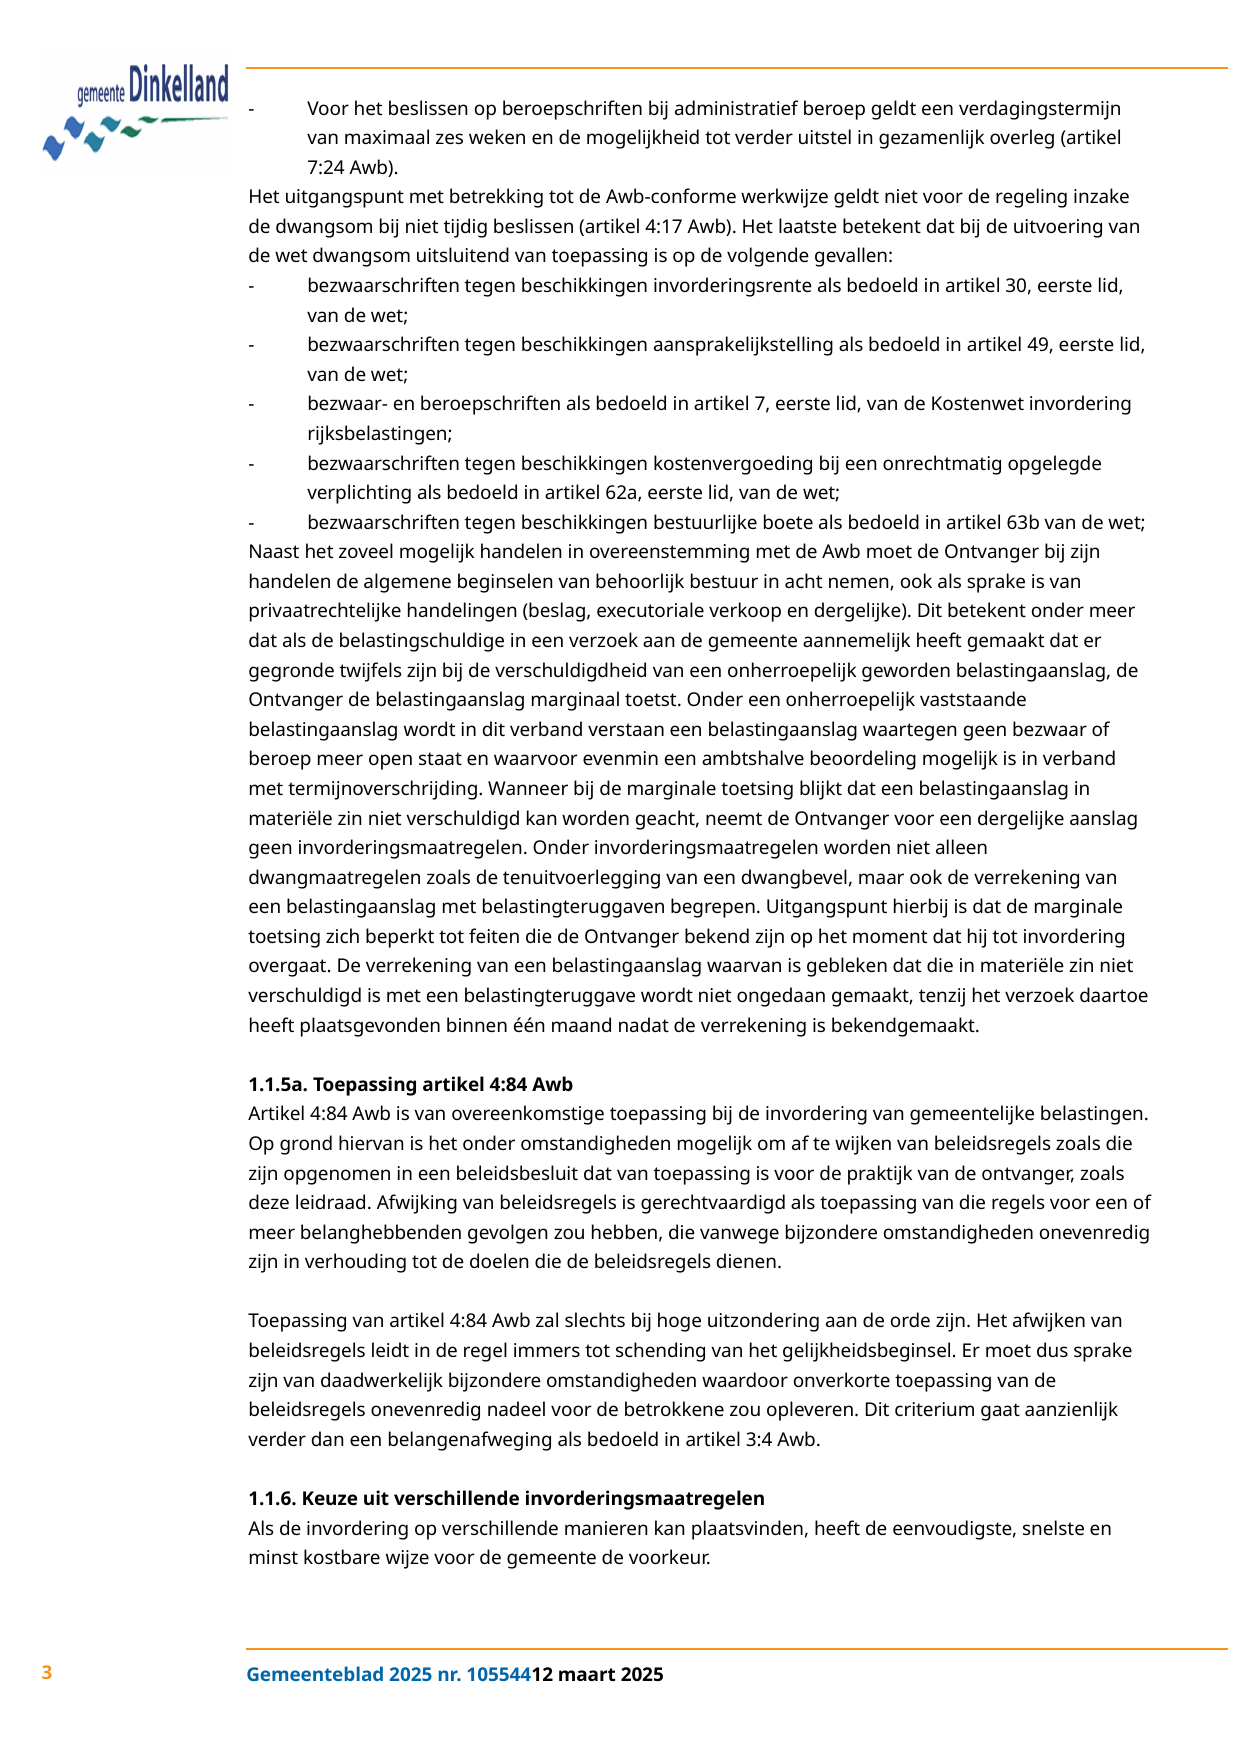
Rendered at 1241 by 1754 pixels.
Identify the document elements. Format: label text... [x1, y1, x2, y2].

picture [41, 47, 231, 172]
list Voor het beslissen op beroepschriften bij administratief beroep geldt een verdagingstermijn van maximaal zes weken en de mogelijkheid tot verder uitstel in gezamenlijk overleg (artikel 7:24 Awb). [248, 95, 1152, 180]
text Toepassing van artikel 4:84 Awb zal slechts bij hoge uitzondering aan de orde zijn. Het afwijken van beleidsregels leidt in de regel immers tot schending van het gelijkheidsbeginsel. Er moet dus sprake zijn van daadwerkelijk bijzondere omstandigheden waardoor onverkorte toepassing van de beleidsregels onevenredig nadeel voor de betrokkene zou opleveren. Dit criterium gaat aanzienlijk verder dan een belangenafweging als bedoeld in artikel 3:4 Awb. [248, 1308, 1152, 1452]
list bezwaarschriften tegen beschikkingen kostenvergoeding bij een onrechtmatig opgelegde verplichting als bedoeld in artikel 62a, eerste lid, van de wet; [248, 450, 1152, 505]
text 1.1.5a. Toepassing artikel 4:84 Awb [248, 1071, 1152, 1097]
list bezwaarschriften tegen beschikkingen aansprakelijkstelling als bedoeld in artikel 49, eerste lid, van de wet; [248, 331, 1152, 387]
text Artikel 4:84 Awb is van overeenkomstige toepassing bij de invordering van gemeentelijke belastingen. Op grond hiervan is het onder omstandigheden mogelijk om af te wijken van beleidsregels zoals die zijn opgenomen in een beleidsbesluit dat van toepassing is voor de praktijk van de ontvanger, zoals deze leidraad. Afwijking van beleidsregels is gerechtvaardigd als toepassing van die regels voor een of meer belanghebbenden gevolgen zou hebben, die vanwege bijzondere omstandigheden onevenredig zijn in verhouding tot de doelen die de beleidsregels dienen. [248, 1101, 1152, 1274]
text Als de invordering op verschillende manieren kan plaatsvinden, heeft de eenvoudigste, snelste en minst kostbare wijze voor de gemeente de voorkeur. [248, 1515, 1152, 1570]
text Naast het zoveel mogelijk handelen in overeenstemming met de Awb moet de Ontvanger bij zijn handelen de algemene beginselen van behoorlijk bestuur in acht nemen, ook als sprake is van privaatrechtelijke handelingen (beslag, executoriale verkoop en dergelijke). Dit betekent onder meer dat als de belastingschuldige in een verzoek aan de gemeente aannemelijk heeft gemaakt dat er gegronde twijfels zijn bij de verschuldigdheid van een onherroepelijk geworden belastingaanslag, de Ontvanger de belastingaanslag marginaal toetst. Onder een onherroepelijk vaststaande belastingaanslag wordt in dit verband verstaan een belastingaanslag waartegen geen bezwaar of beroep meer open staat en waarvoor evenmin een ambtshalve beoordeling mogelijk is in verband met termijnoverschrijding. Wanneer bij de marginale toetsing blijkt dat een belastingaanslag in materiële zin niet verschuldigd kan worden geacht, neemt de Ontvanger voor een dergelijke aanslag geen invorderingsmaatregelen. Onder invorderingsmaatregelen worden niet alleen dwangmaatregelen zoals de tenuitvoerlegging van een dwangbevel, maar ook de verrekening van een belastingaanslag met belastingteruggaven begrepen. Uitgangspunt hierbij is dat de marginale toetsing zich beperkt tot feiten die de Ontvanger bekend zijn op het moment dat hij tot invordering overgaat. De verrekening van een belastingaanslag waarvan is gebleken dat die in materiële zin niet verschuldigd is met een belastingteruggave wordt niet ongedaan gemaakt, tenzij het verzoek daartoe heeft plaatsgevonden binnen één maand nadat de verrekening is bekendgemaakt. [248, 538, 1152, 1038]
text Het uitgangspunt met betrekking tot de Awb-conforme werkwijze geldt niet voor de regeling inzake de dwangsom bij niet tijdig beslissen (artikel 4:17 Awb). Het laatste betekent dat bij de uitvoering van de wet dwangsom uitsluitend van toepassing is op de volgende gevallen: [248, 183, 1152, 268]
list bezwaarschriften tegen beschikkingen invorderingsrente als bedoeld in artikel 30, eerste lid, van de wet; [248, 272, 1152, 328]
list bezwaar- en beroepschriften als bedoeld in artikel 7, eerste lid, van de Kostenwet invordering rijksbelastingen; [248, 391, 1152, 446]
text 1.1.6. Keuze uit verschillende invorderingsmaatregelen [248, 1485, 1152, 1511]
list bezwaarschriften tegen beschikkingen bestuurlijke boete als bedoeld in artikel 63b van de wet; [248, 509, 1152, 535]
